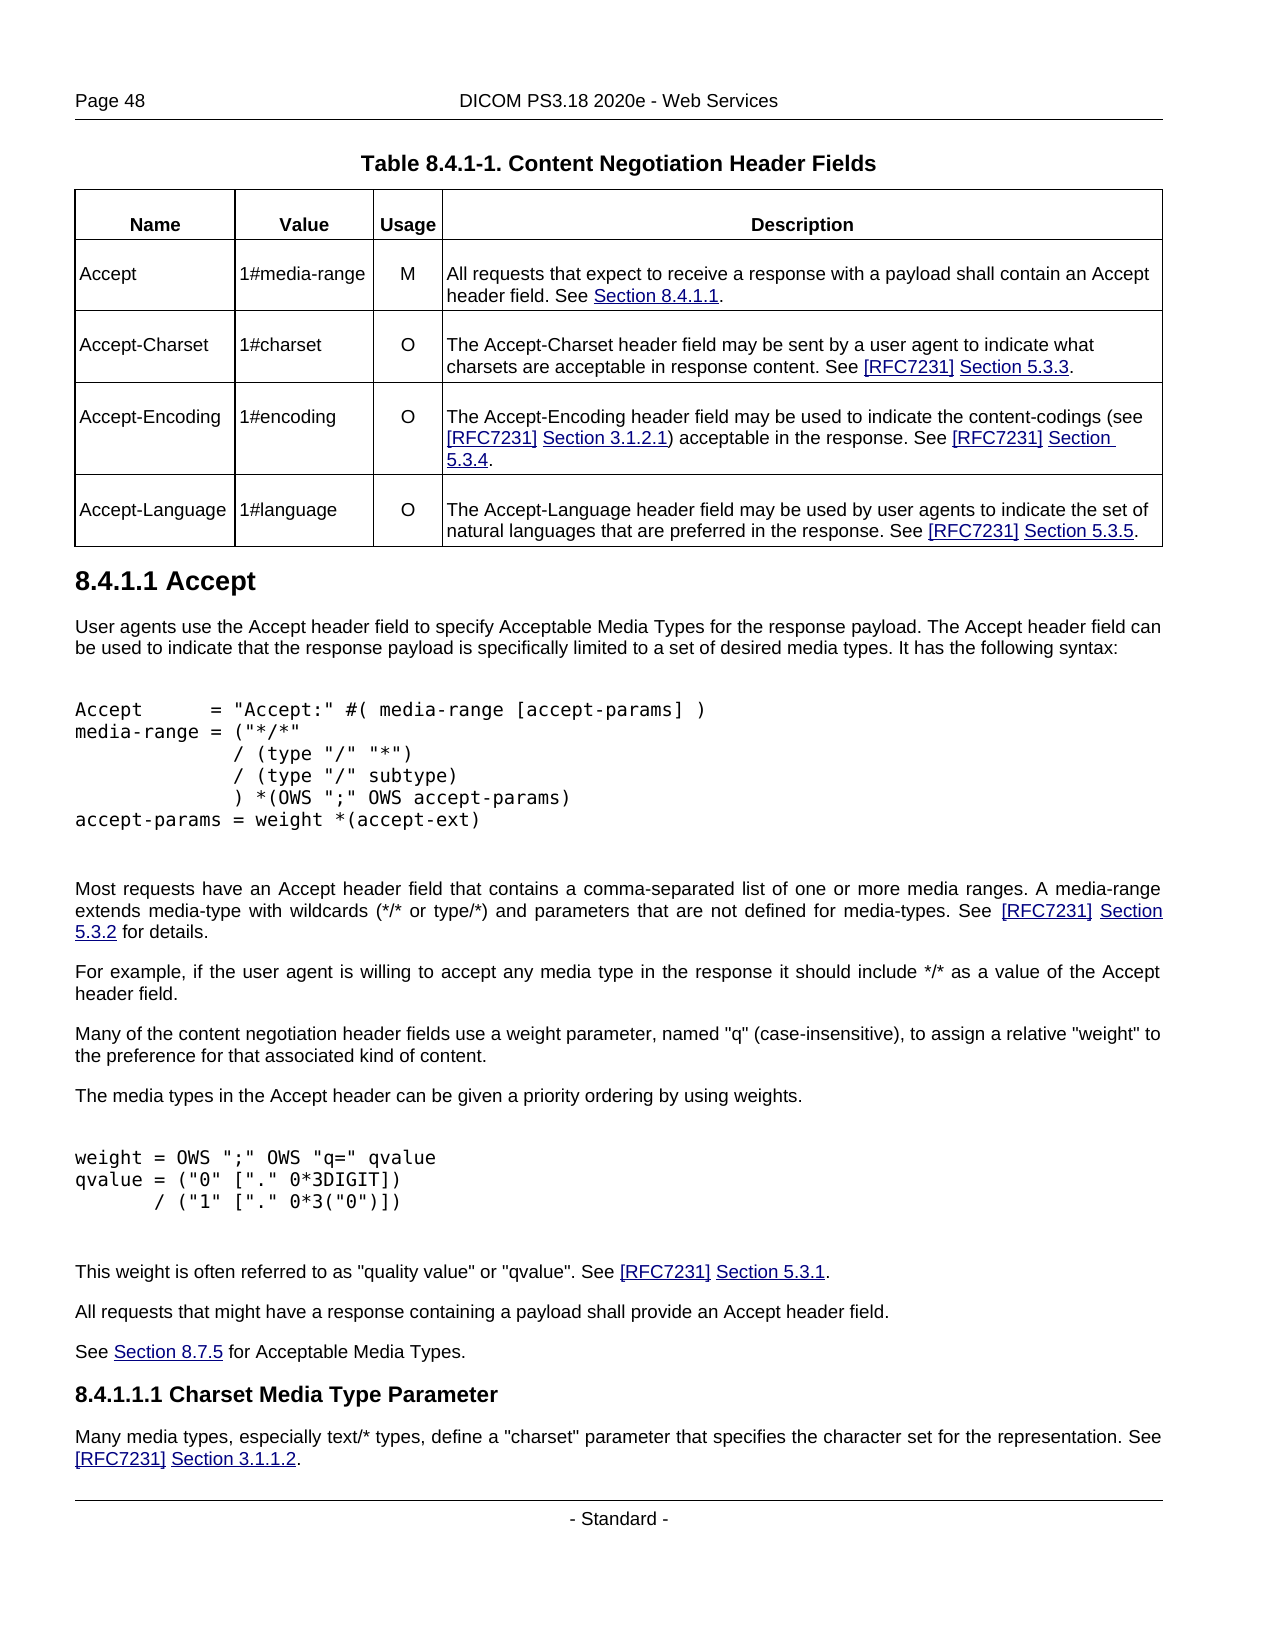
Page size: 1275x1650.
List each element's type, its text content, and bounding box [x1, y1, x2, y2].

text Many media types, especially text/* types, define a "charset" parameter that specifies the character set for the representation. See [RFC7231] Section 3.1.1.2. [75, 1426, 1162, 1469]
table_cell The Accept-Language header field may be used by user agents to indicate the set of natural languages that are preferred in the response. See [RFC7231] Section 5.3.5. [443, 475, 1162, 546]
text The media types in the Accept header can be given a priority ordering by using weights. [75, 1085, 1162, 1107]
table_header Name [76, 190, 234, 239]
text Table 8.4.1-1. Content Negotiation Header Fields [75, 150, 1162, 176]
table_cell M [374, 240, 442, 310]
table_header Usage [374, 190, 442, 239]
text 8.4.1.1.1 Charset Media Type Parameter [75, 1381, 1162, 1407]
table_cell 1#language [236, 475, 373, 546]
table_cell 1#media-range [236, 240, 373, 310]
text Most requests have an Accept header field that contains a comma-separated list of one or more media ranges. A media-range extends media-type with wildcards (*/* or type/*) and parameters that are not defined for media-types. See [RFC7231] Section 5.3.2 for details. [75, 878, 1162, 943]
text weight = OWS ";" OWS "q=" qvalue qvalue = ("0" ["." 0*3DIGIT]) / ("1" ["." 0*3("0")]) [75, 1125, 1162, 1242]
text All requests that might have a response containing a payload shall provide an Accept header field. [75, 1301, 1162, 1322]
text User agents use the Accept header field to specify Acceptable Media Types for the response payload. The Accept header field can be used to indicate that the response payload is specifically limited to a set of desired media types. It has the following syntax: [75, 615, 1162, 658]
text 8.4.1.1 Accept [75, 565, 1162, 597]
table_cell The Accept-Charset header field may be sent by a user agent to indicate what charsets are acceptable in response content. See [RFC7231] Section 5.3.3. [443, 311, 1162, 382]
text Accept = "Accept:" #( media-range [accept-params] ) media-range = ("*/*" / (type "/" "*") / (type "/" subtype) ) *(OWS ";" OWS accept-params) accept-params = weight *(accept-ext) [75, 677, 1162, 859]
table_cell All requests that expect to receive a response with a payload shall contain an Accept header field. See Section 8.4.1.1. [443, 240, 1162, 310]
table_cell O [374, 311, 442, 382]
table_cell O [374, 383, 442, 474]
text See Section 8.7.5 for Acceptable Media Types. [75, 1341, 1162, 1363]
text This weight is often referred to as "quality value" or "qvalue". See [RFC7231] Section 5.3.1. [75, 1260, 1162, 1282]
table_cell 1#encoding [236, 383, 373, 474]
table_header Description [443, 190, 1162, 239]
table_cell Accept-Charset [76, 311, 234, 382]
table_cell Accept-Encoding [76, 383, 234, 474]
table_cell The Accept-Encoding header field may be used to indicate the content-codings (see [RFC7231] Section 3.1.2.1) acceptable in the response. See [RFC7231] Section 5.3.4. [443, 383, 1162, 474]
table_cell Accept [76, 240, 234, 310]
text For example, if the user agent is willing to accept any media type in the response it should include */* as a value of the Accept header field. [75, 961, 1162, 1004]
table_header Value [236, 190, 373, 239]
table_cell 1#charset [236, 311, 373, 382]
table_cell O [374, 475, 442, 546]
text Many of the content negotiation header fields use a weight parameter, named "q" (case-insensitive), to assign a relative "weight" to the preference for that associated kind of content. [75, 1023, 1162, 1066]
table_cell Accept-Language [76, 475, 234, 546]
